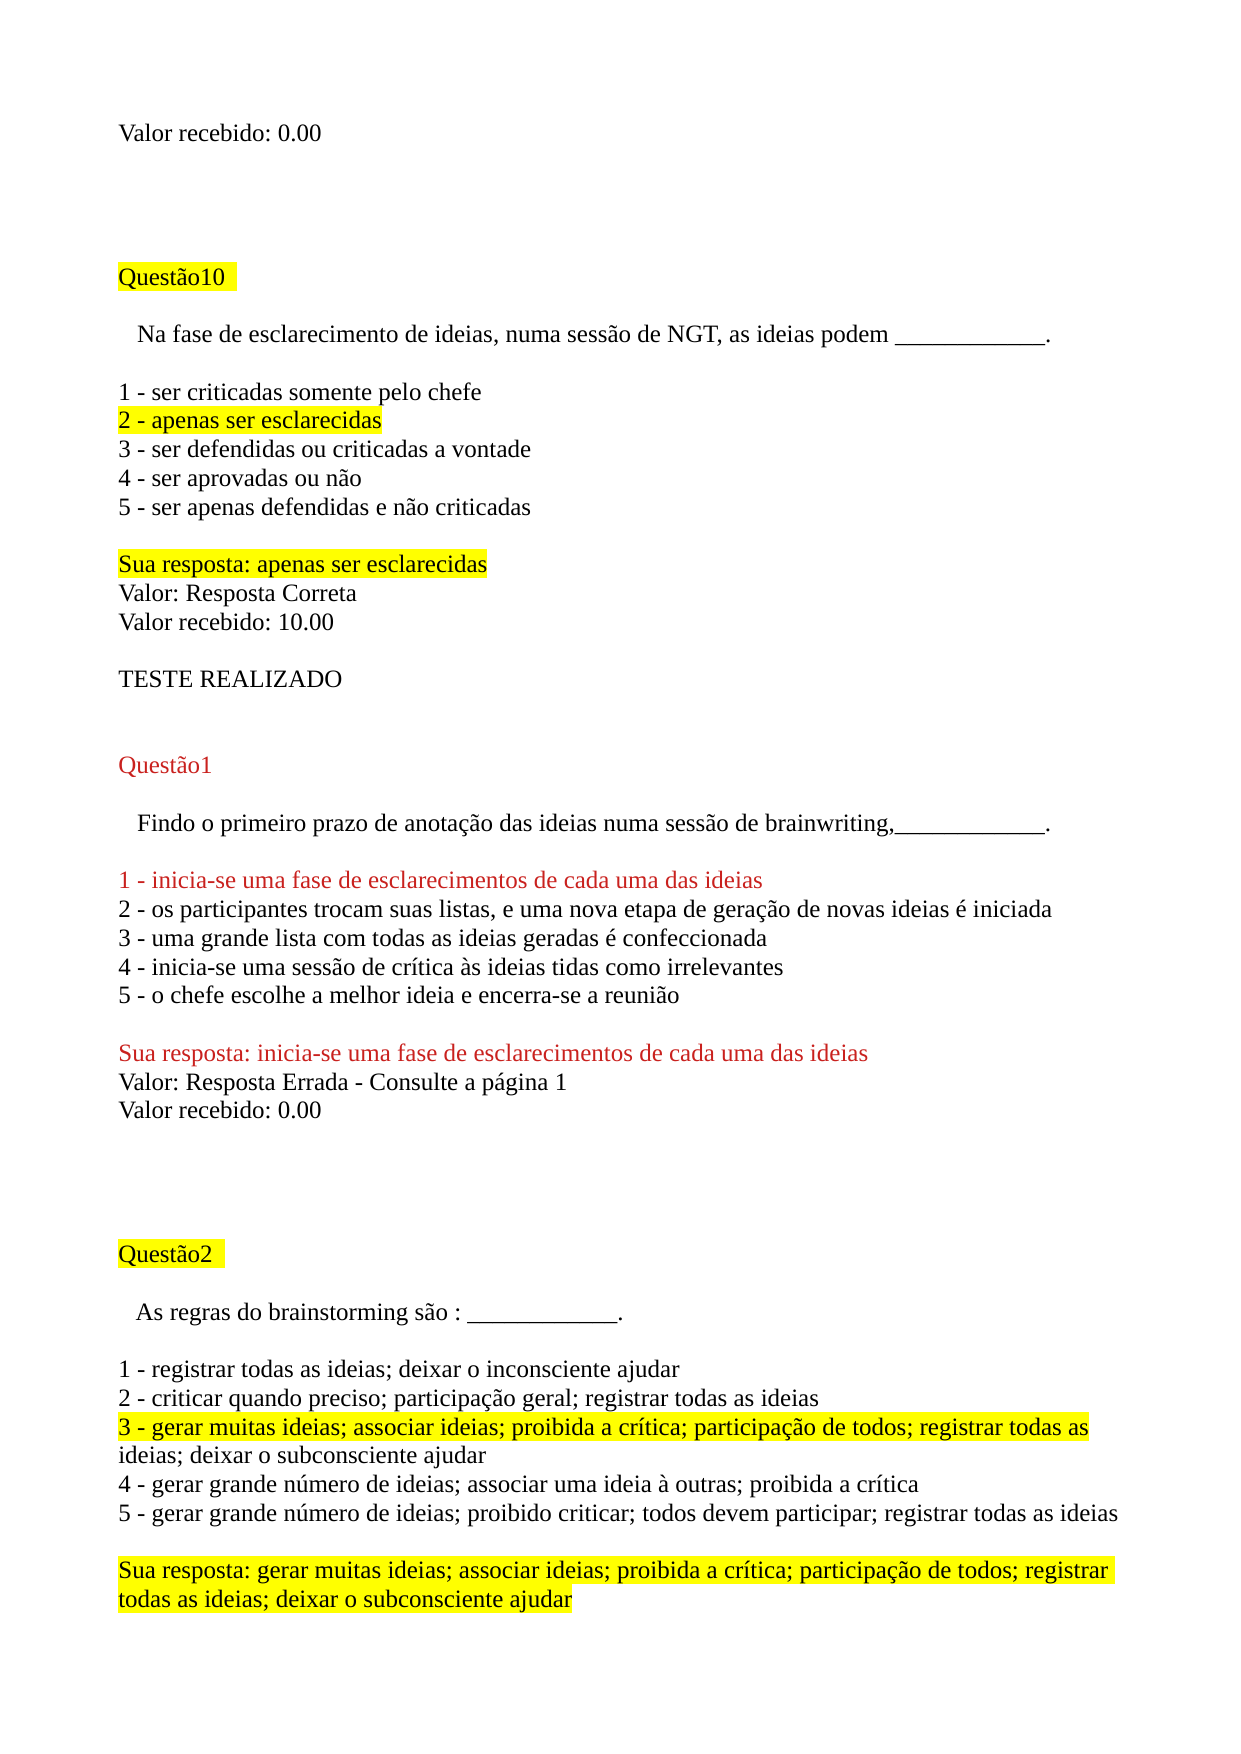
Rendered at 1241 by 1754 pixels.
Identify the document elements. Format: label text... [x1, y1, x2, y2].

text 1 - registrar todas as ideias; deixar o inconsciente ajudar [118, 1354, 1122, 1383]
text Valor recebido: 10.00 [118, 607, 1122, 636]
text Valor: Resposta Errada - Consulte a página 1 [118, 1067, 1122, 1096]
text 4 - ser aprovadas ou não [118, 463, 1122, 492]
text Questão2 [118, 1239, 1122, 1268]
text 2 - apenas ser esclarecidas [118, 406, 1122, 434]
text Sua resposta: gerar muitas ideias; associar ideias; proibida a crítica; participação de todos; registrar todas as ideias; deixar o subconsciente ajudar [118, 1556, 1122, 1613]
text 3 - uma grande lista com todas as ideias geradas é confeccionada [118, 923, 1122, 952]
text 2 - criticar quando preciso; participação geral; registrar todas as ideias [118, 1383, 1122, 1412]
text 2 - os participantes trocam suas listas, e uma nova etapa de geração de novas ideias é iniciada [118, 894, 1122, 923]
text Sua resposta: inicia-se uma fase de esclarecimentos de cada uma das ideias [118, 1038, 1122, 1067]
text Questão10 [118, 262, 1122, 291]
text 5 - ser apenas defendidas e não criticadas [118, 492, 1122, 521]
text As regras do brainstorming são : ____________. [118, 1297, 1122, 1326]
text 5 - gerar grande número de ideias; proibido criticar; todos devem participar; registrar todas as ideias [118, 1498, 1122, 1527]
text 5 - o chefe escolhe a melhor ideia e encerra-se a reunião [118, 981, 1122, 1009]
text 3 - ser defendidas ou criticadas a vontade [118, 434, 1122, 463]
text Sua resposta: apenas ser esclarecidas [118, 549, 1122, 578]
text 4 - gerar grande número de ideias; associar uma ideia à outras; proibida a crítica [118, 1469, 1122, 1498]
text 4 - inicia-se uma sessão de crítica às ideias tidas como irrelevantes [118, 952, 1122, 981]
text Questão1 [118, 751, 1122, 779]
text TESTE REALIZADO [118, 664, 1122, 693]
text Valor recebido: 0.00 [118, 1096, 1122, 1124]
text 3 - gerar muitas ideias; associar ideias; proibida a crítica; participação de todos; registrar todas as ideias; deixar o subconsciente ajudar [118, 1412, 1122, 1469]
text 1 - inicia-se uma fase de esclarecimentos de cada uma das ideias [118, 866, 1122, 894]
text Valor recebido: 0.00 [118, 118, 1122, 147]
text 1 - ser criticadas somente pelo chefe [118, 377, 1122, 406]
text Findo o primeiro prazo de anotação das ideias numa sessão de brainwriting,____________. [118, 808, 1122, 837]
text Na fase de esclarecimento de ideias, numa sessão de NGT, as ideias podem ____________. [118, 319, 1122, 348]
text Valor: Resposta Correta [118, 578, 1122, 607]
